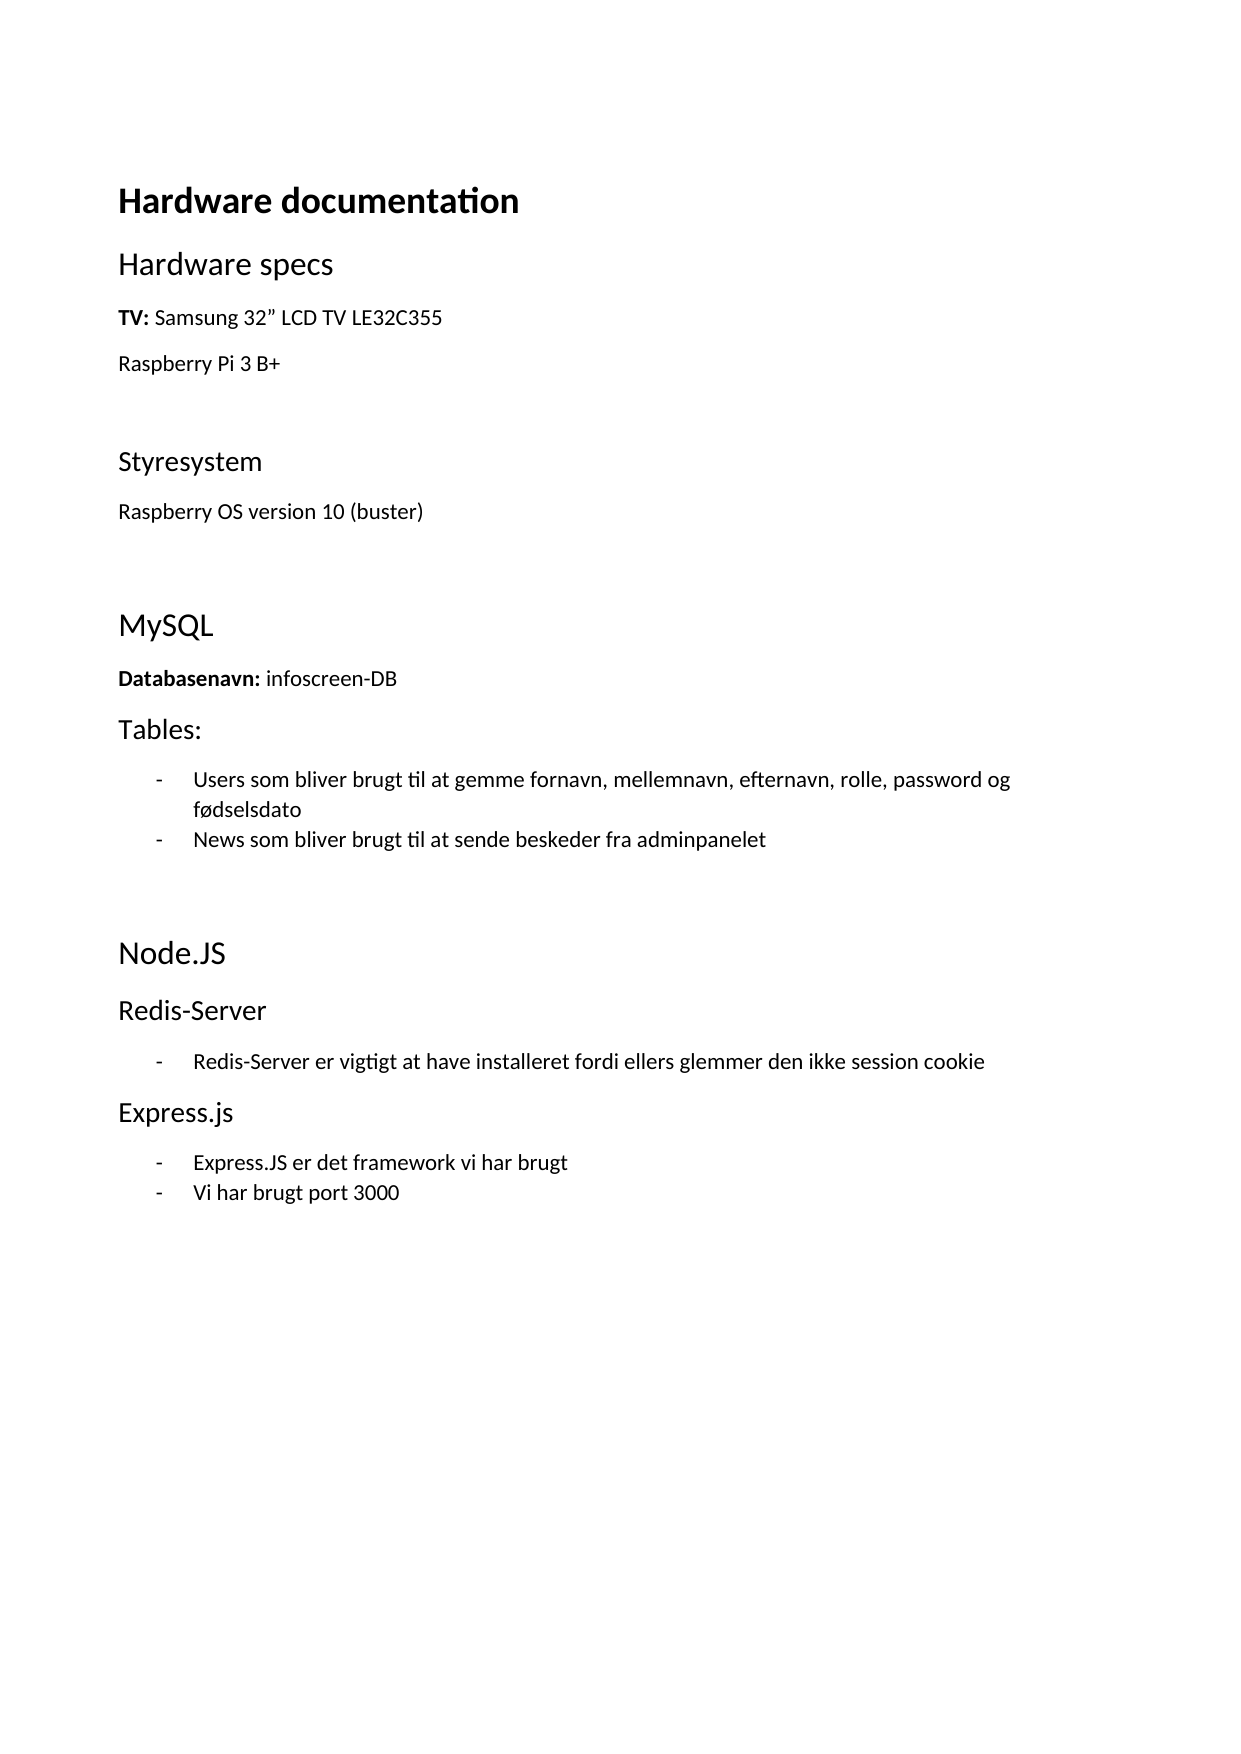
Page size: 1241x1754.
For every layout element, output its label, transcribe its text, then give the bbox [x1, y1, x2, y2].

text Raspberry Pi 3 B+ [118, 349, 1122, 378]
list Vi har brugt port 3000 [156, 1178, 1122, 1206]
text MySQL [118, 604, 1122, 645]
text Redis-Server [118, 992, 1122, 1028]
list Users som bliver brugt til at gemme fornavn, mellemnavn, efternavn, rolle, password og fødselsdato [156, 766, 1122, 823]
text Express.js [118, 1094, 1122, 1129]
text Styresystem [118, 443, 1122, 478]
text Databasenavn: infoscreen-DB [118, 664, 1122, 692]
list Express.JS er det framework vi har brugt [156, 1148, 1122, 1176]
text Tables: [118, 711, 1122, 747]
text Hardware documentation [118, 177, 1122, 223]
text Raspberry OS version 10 (buster) [118, 497, 1122, 525]
text TV: Samsung 32” LCD TV LE32C355 [118, 303, 1122, 331]
list Redis-Server er vigtigt at have installeret fordi ellers glemmer den ikke session cookie [156, 1047, 1122, 1075]
list News som bliver brugt til at sende beskeder fra adminpanelet [156, 825, 1122, 853]
text Hardware specs [118, 243, 1122, 283]
text Node.JS [118, 932, 1122, 973]
